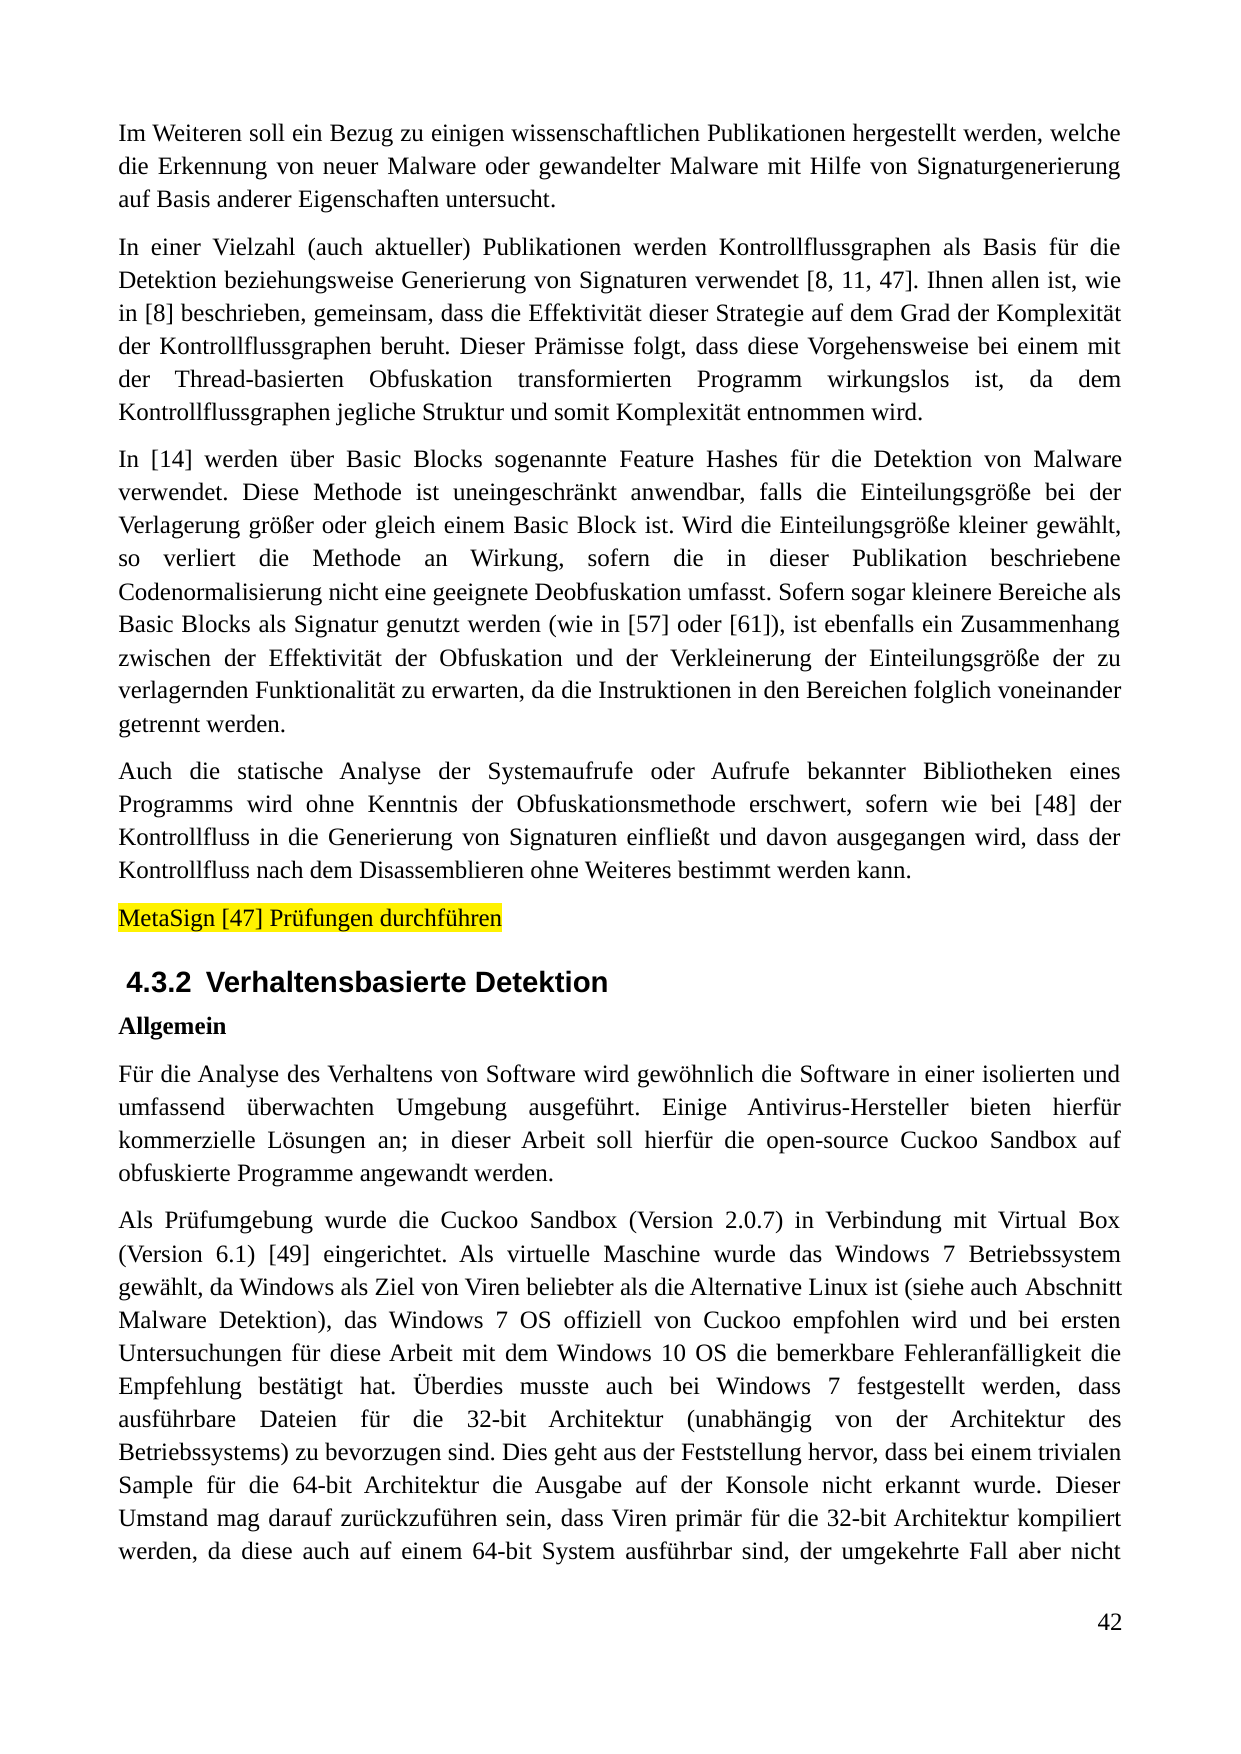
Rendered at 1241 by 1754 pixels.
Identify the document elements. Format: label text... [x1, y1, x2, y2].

text Im Weiteren soll ein Bezug zu einigen wissenschaftlichen Publikationen hergestellt werden, welche die Erkennung von neuer Malware oder gewandelter Malware mit Hilfe von Signaturgenerierung auf Basis anderer Eigenschaften untersucht. [118, 118, 1122, 213]
text Auch die statische Analyse der Systemaufrufe oder Aufrufe bekannter Bibliotheken eines Programms wird ohne Kenntnis der Obfuskationsmethode erschwert, sofern wie bei [48] der Kontrollfluss in die Generierung von Signaturen einfließt und davon ausgegangen wird, dass der Kontrollfluss nach dem Disassemblieren ohne Weiteres bestimmt werden kann. [118, 756, 1122, 884]
text Als Prüfumgebung wurde die Cuckoo Sandbox (Version 2.0.7) in Verbindung mit Virtual Box (Version 6.1) [49] eingerichtet. Als virtuelle Maschine wurde das Windows 7 Betriebssystem gewählt, da Windows als Ziel von Viren beliebter als die Alternative Linux ist (siehe auch Abschnitt Malware Detektion), das Windows 7 OS offiziell von Cuckoo empfohlen wird und bei ersten Untersuchungen für diese Arbeit mit dem Windows 10 OS die bemerkbare Fehleranfälligkeit die Empfehlung bestätigt hat. Überdies musste auch bei Windows 7 festgestellt werden, dass ausführbare Dateien für die 32-bit Architektur (unabhängig von der Architektur des Betriebssystems) zu bevorzugen sind. Dies geht aus der Feststellung hervor, dass bei einem trivialen Sample für die 64-bit Architektur die Ausgabe auf der Konsole nicht erkannt wurde. Dieser Umstand mag darauf zurückzuführen sein, dass Viren primär für die 32-bit Architektur kompiliert werden, da diese auch auf einem 64-bit System ausführbar sind, der umgekehrte Fall aber nicht [118, 1206, 1122, 1564]
text Allgemein [118, 1011, 1122, 1040]
text In einer Vielzahl (auch aktueller) Publikationen werden Kontrollflussgraphen als Basis für die Detektion beziehungsweise Generierung von Signaturen verwendet [8, 11, 47]. Ihnen allen ist, wie in [8] beschrieben, gemeinsam, dass die Effektivität dieser Strategie auf dem Grad der Komplexität der Kontrollflussgraphen beruht. Dieser Prämisse folgt, dass diese Vorgehensweise bei einem mit der Thread-basierten Obfuskation transformierten Programm wirkungslos ist, da dem Kontrollflussgraphen jegliche Struktur und somit Komplexität entnommen wird. [118, 232, 1122, 426]
text In [14] werden über Basic Blocks sogenannte Feature Hashes für die Detektion von Malware verwendet. Diese Methode ist uneingeschränkt anwendbar, falls die Einteilungsgröße bei der Verlagerung größer oder gleich einem Basic Block ist. Wird die Einteilungsgröße kleiner gewählt, so verliert die Methode an Wirkung, sofern die in dieser Publikation beschriebene Codenormalisierung nicht eine geeignete Deobfuskation umfasst. Sofern sogar kleinere Bereiche als Basic Blocks als Signatur genutzt werden (wie in [57] oder [61]), ist ebenfalls ein Zusammenhang zwischen der Effektivität der Obfuskation und der Verkleinerung der Einteilungsgröße der zu verlagernden Funktionalität zu erwarten, da die Instruktionen in den Bereichen folglich voneinander getrennt werden. [118, 444, 1122, 737]
text MetaSign [47] Prüfungen durchführen [118, 903, 1122, 932]
text Für die Analyse des Verhaltens von Software wird gewöhnlich die Software in einer isolierten und umfassend überwachten Umgebung ausgeführt. Einige Antivirus-Hersteller bieten hierfür kommerzielle Lösungen an; in dieser Arbeit soll hierfür die open-source Cuckoo Sandbox auf obfuskierte Programme angewandt werden. [118, 1059, 1122, 1187]
subtitle Verhaltensbasierte Detektion [118, 965, 1122, 999]
